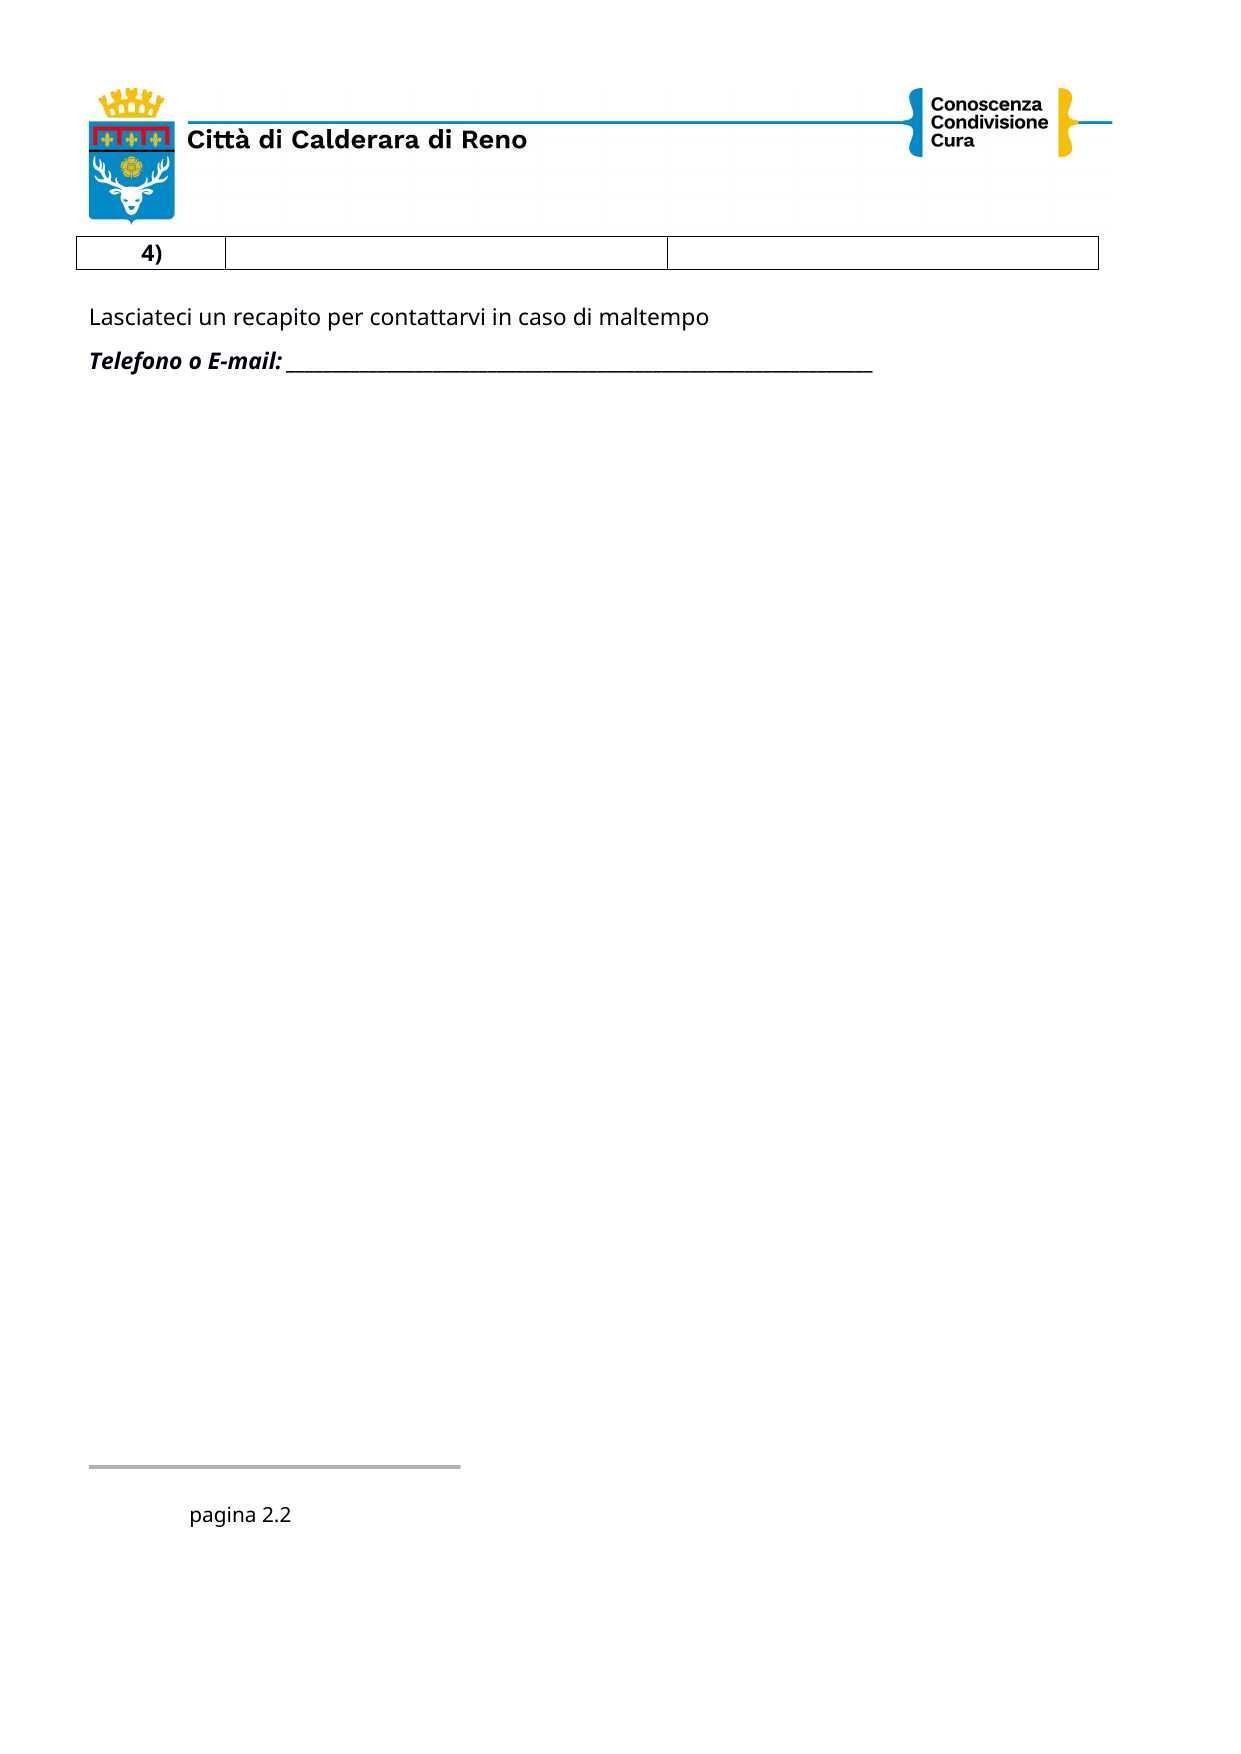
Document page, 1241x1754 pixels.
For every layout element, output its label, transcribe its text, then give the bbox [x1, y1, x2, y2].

table_cell [668, 237, 1098, 268]
table_cell 4) [77, 237, 225, 268]
picture [94, 158, 169, 215]
picture [88, 1465, 461, 1469]
picture [94, 127, 169, 145]
picture [121, 157, 142, 177]
text Telefono o E-mail: ________________________________________________________________ [89, 344, 1193, 376]
picture [126, 133, 137, 146]
table_cell [226, 237, 667, 268]
picture [102, 134, 113, 146]
picture [151, 134, 161, 146]
text Lasciateci un recapito per contattarvi in caso di maltempo [89, 301, 1193, 332]
picture [88, 88, 1113, 225]
